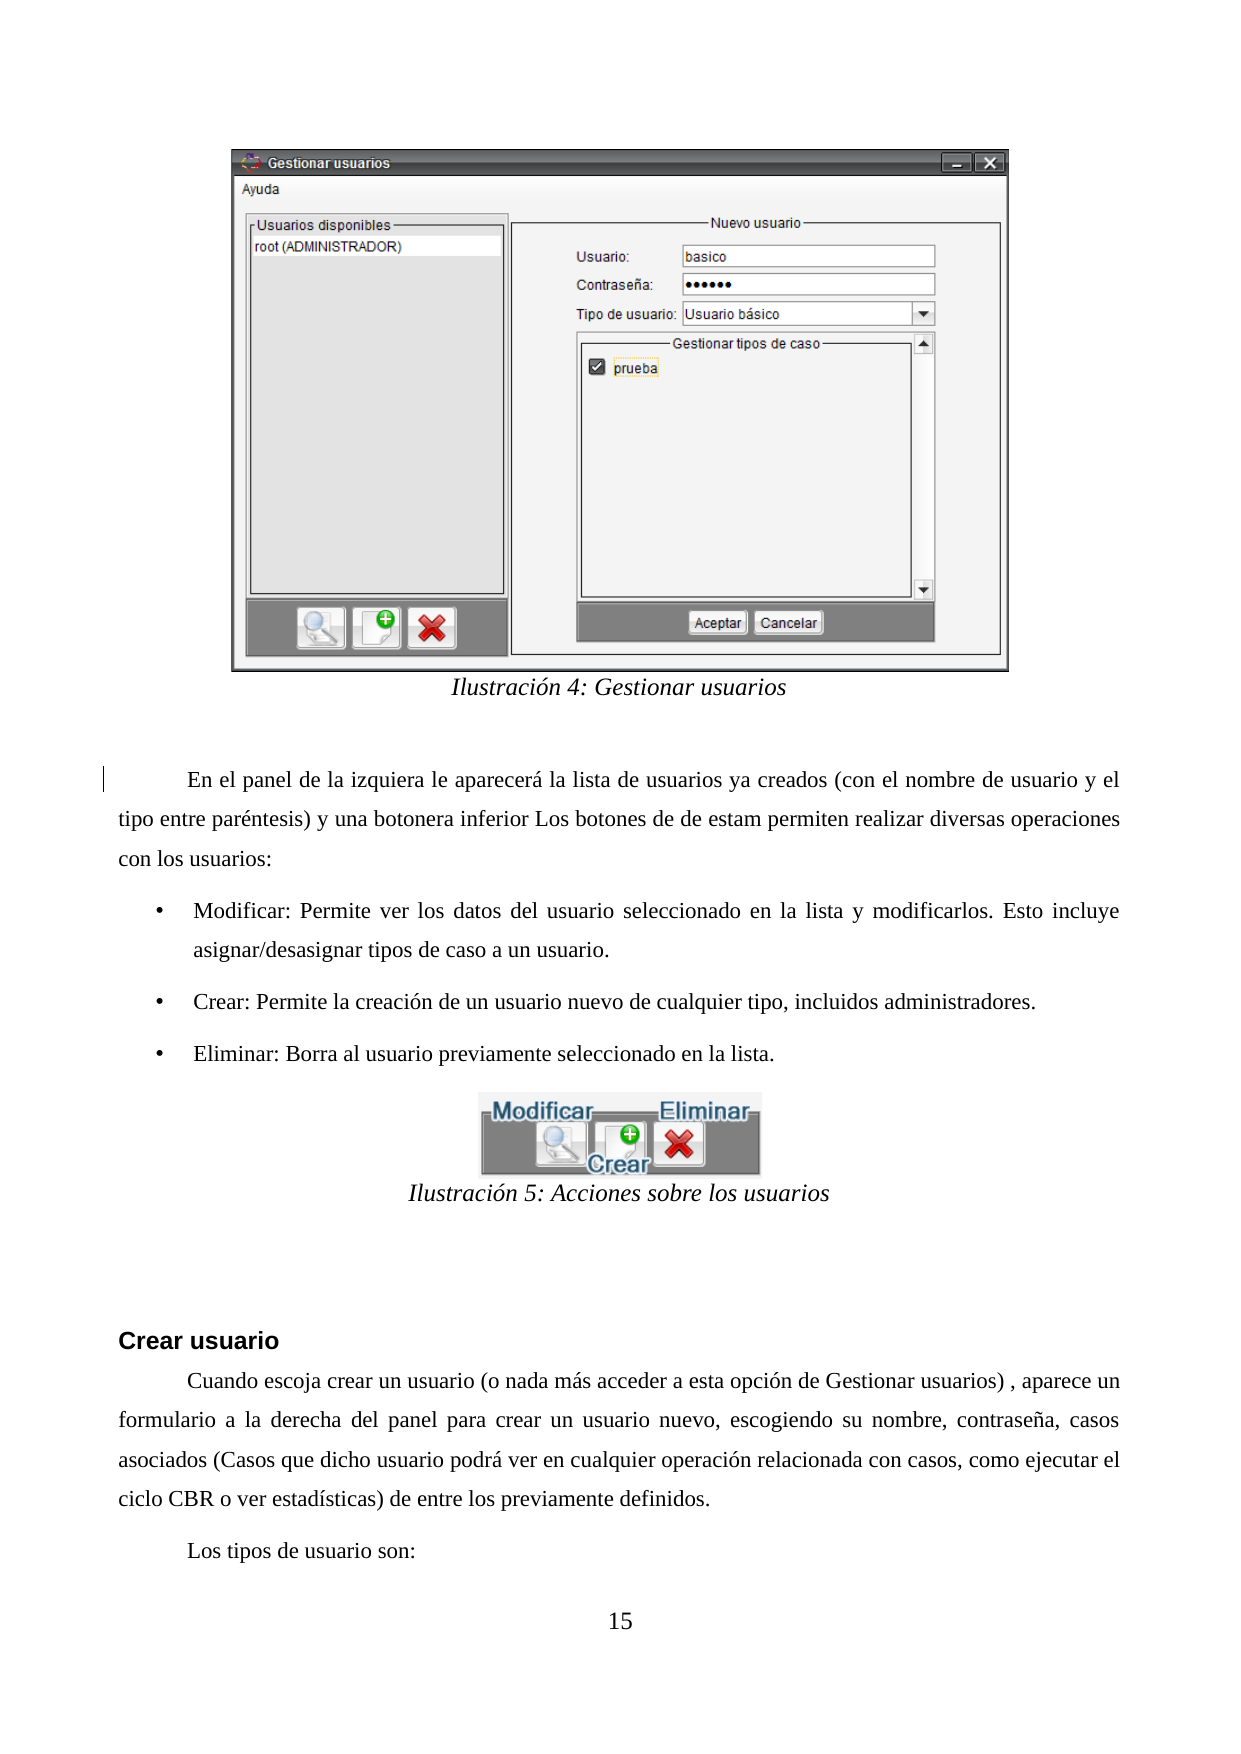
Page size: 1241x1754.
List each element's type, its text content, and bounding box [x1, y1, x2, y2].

list Eliminar: Borra al usuario previamente seleccionado en la lista. [156, 1040, 1122, 1067]
text Ilustración 4: Gestionar usuarios [231, 672, 1009, 701]
list Modificar: Permite ver los datos del usuario seleccionado en la lista y modificarlos. Esto incluye asignar/desasignar tipos de caso a un usuario. [156, 897, 1122, 963]
text Los tipos de usuario son: [118, 1537, 1122, 1563]
text Cuando escoja crear un usuario (o nada más acceder a esta opción de Gestionar usuarios) , aparece un formulario a la derecha del panel para crear un usuario nuevo, escogiendo su nombre, contraseña, casos asociados (Casos que dicho usuario podrá ver en cualquier operación relacionada con casos, como ejecutar el ciclo CBR o ver estadísticas) de entre los previamente definidos. [118, 1367, 1122, 1512]
list Crear: Permite la creación de un usuario nuevo de cualquier tipo, incluidos administradores. [156, 988, 1122, 1015]
text Ilustración 5: Acciones sobre los usuarios [383, 1105, 857, 1207]
subtitle Crear usuario [118, 1326, 1122, 1354]
text En el panel de la izquiera le aparecerá la lista de usuarios ya creados (con el nombre de usuario y el tipo entre paréntesis) y una botonera inferior Los botones de de estam permiten realizar diversas operaciones con los usuarios: [118, 766, 1122, 871]
picture [231, 149, 1009, 672]
